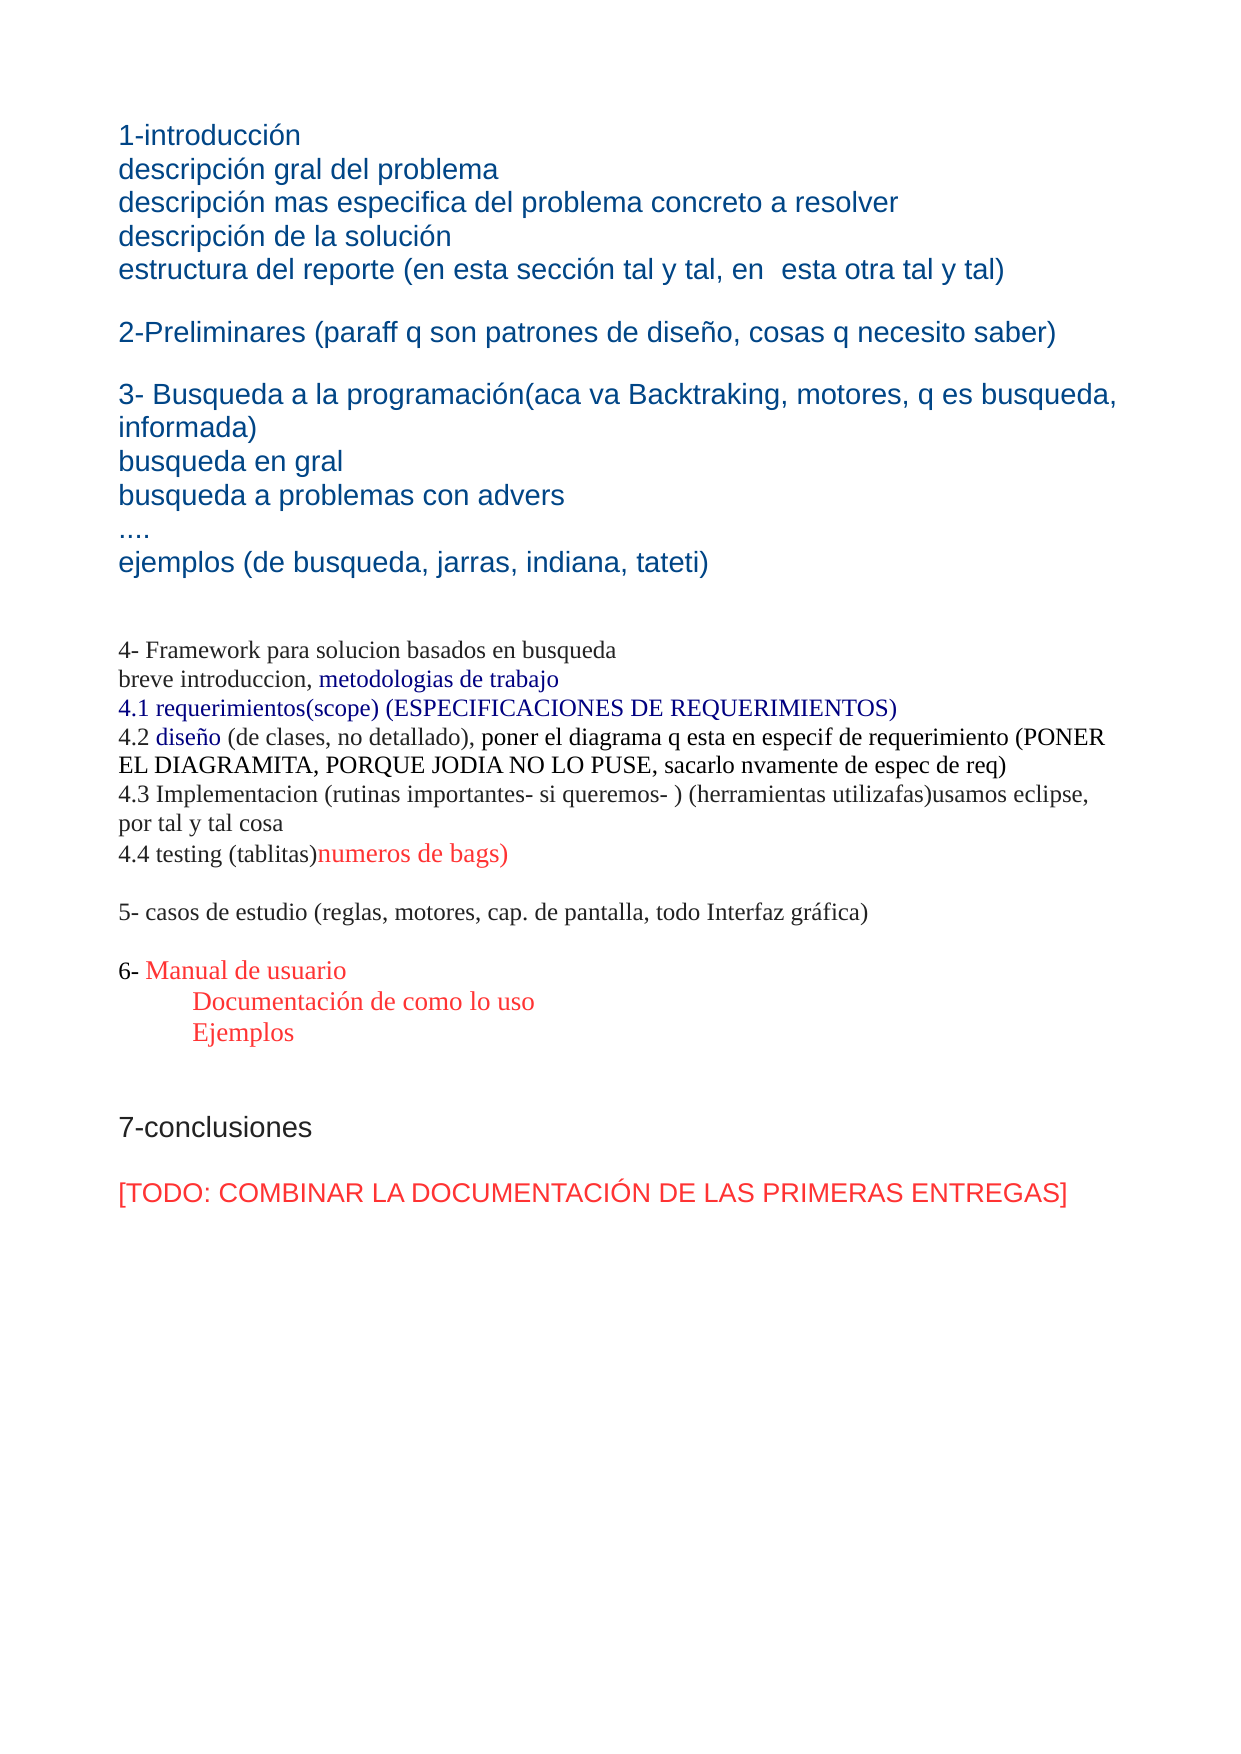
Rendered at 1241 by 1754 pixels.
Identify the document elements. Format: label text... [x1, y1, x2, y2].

text 1-introducción descripción gral del problema descripción mas especifica del problema concreto a resolver [118, 118, 1122, 219]
text descripción de la solución estructura del reporte (en esta sección tal y tal, en esta otra tal y tal) [118, 219, 1122, 314]
text Ejemplos [118, 1017, 1122, 1048]
text 3- Busqueda a la programación(aca va Backtraking, motores, q es busqueda, informada) busqueda en gral busqueda a problemas con advers .... ejemplos (de busqueda, jarras, indiana, tateti) 4- Framework para solucion basados en busqueda breve introduccion, metodologias de trabajo 4.1 requerimientos(scope) (ESPECIFICACIONES DE REQUERIMIENTOS) 4.2 diseño (de clases, no detallado), poner el diagrama q esta en especif de requerimiento (PONER EL DIAGRAMITA, PORQUE JODIA NO LO PUSE, sacarlo nvamente de espec de req) 4.3 Implementacion (rutinas importantes- si queremos- ) (herramientas utilizafas)usamos eclipse, por tal y tal cosa 4.4 testing (tablitas)numeros de bags) 5- casos de estudio (reglas, motores, cap. de pantalla, todo Interfaz gráfica) 6- Manual de usuario [118, 348, 1122, 985]
text 7-conclusiones [118, 1110, 1122, 1144]
text 2-Preliminares (paraff q son patrones de diseño, cosas q necesito saber) [118, 314, 1122, 348]
text Documentación de como lo uso [118, 985, 1122, 1017]
text [TODO: COMBINAR LA DOCUMENTACIÓN DE LAS PRIMERAS ENTREGAS] [118, 1177, 1122, 1208]
